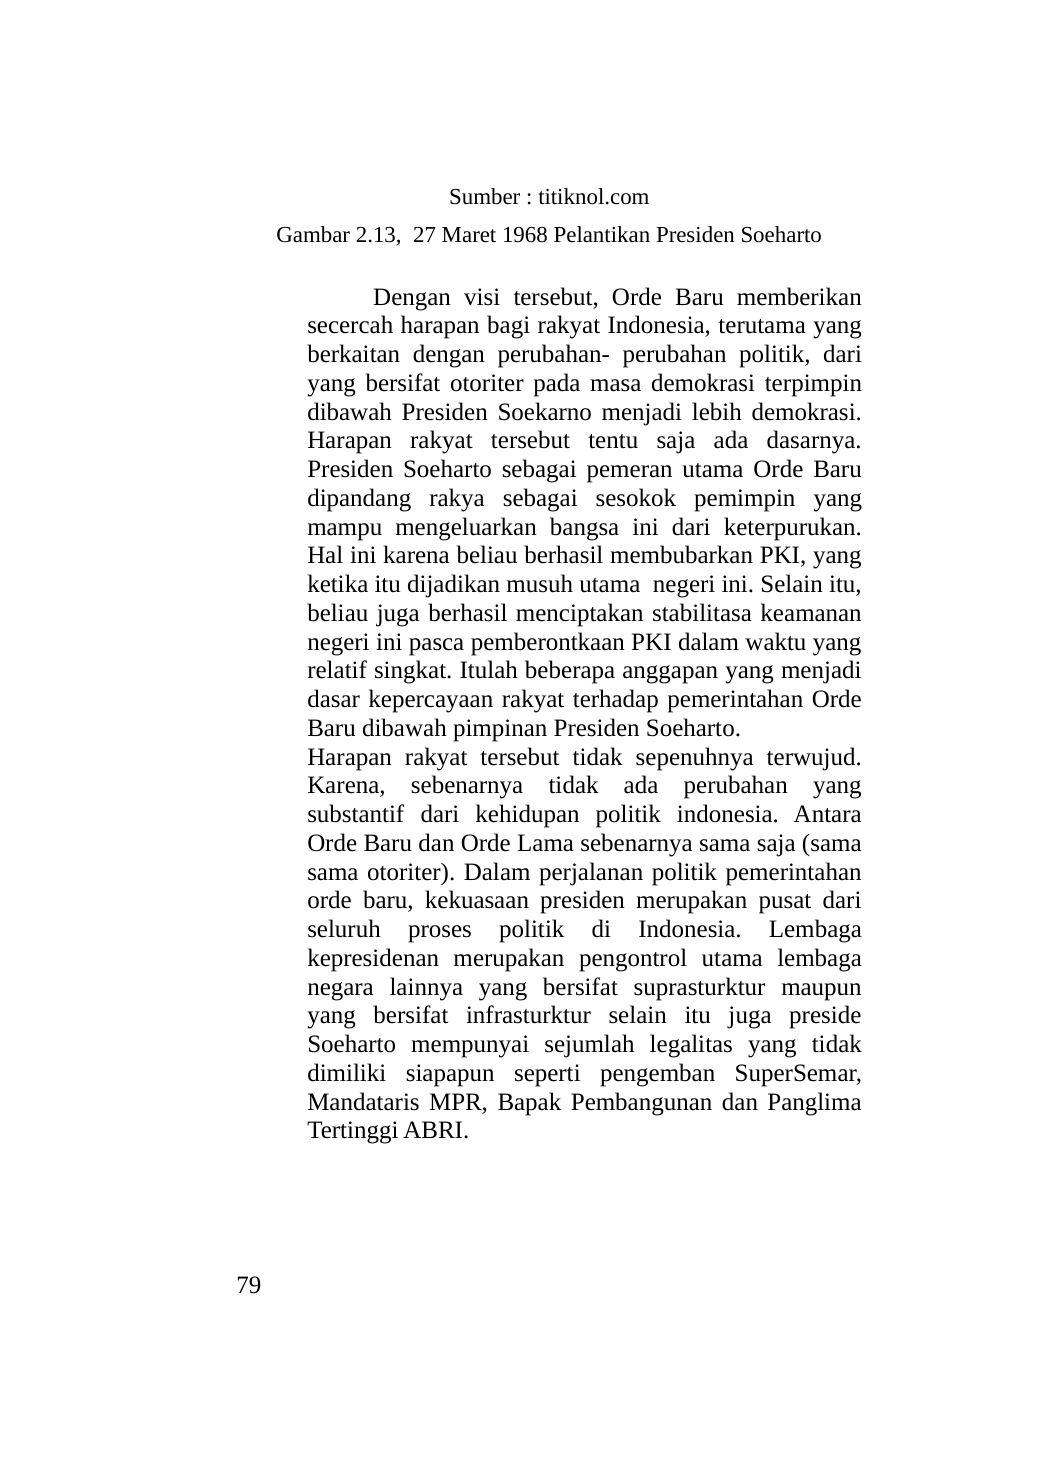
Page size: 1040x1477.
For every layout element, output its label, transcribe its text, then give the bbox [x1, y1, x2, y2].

table_cell Gambar 2.13, 27 Maret 1968 Pelantikan Presiden Soeharto [236, 215, 862, 253]
table_header Sumber : titiknol.com [236, 177, 862, 215]
text Harapan rakyat tersebut tidak sepenuhnya terwujud. Karena, sebenarnya tidak ada perubahan yang substantif dari kehidupan politik indonesia. Antara Orde Baru dan Orde Lama sebenarnya sama saja (sama sama otoriter). Dalam perjalanan politik pemerintahan orde baru, kekuasaan presiden merupakan pusat dari seluruh proses politik di Indonesia. Lembaga kepresidenan merupakan pengontrol utama lembaga negara lainnya yang bersifat suprasturktur maupun yang bersifat infrasturktur selain itu juga preside Soeharto mempunyai sejumlah legalitas yang tidak dimiliki siapapun seperti pengemban SuperSemar, Mandataris MPR, Bapak Pembangunan dan Panglima Tertinggi ABRI. [307, 742, 862, 1144]
text Dengan visi tersebut, Orde Baru memberikan secercah harapan bagi rakyat Indonesia, terutama yang berkaitan dengan perubahan- perubahan politik, dari yang bersifat otoriter pada masa demokrasi terpimpin dibawah Presiden Soekarno menjadi lebih demokrasi. Harapan rakyat tersebut tentu saja ada dasarnya. Presiden Soeharto sebagai pemeran utama Orde Baru dipandang rakya sebagai sesokok pemimpin yang mampu mengeluarkan bangsa ini dari keterpurukan. Hal ini karena beliau berhasil membubarkan PKI, yang ketika itu dijadikan musuh utama negeri ini. Selain itu, beliau juga berhasil menciptakan stabilitasa keamanan negeri ini pasca pemberontkaan PKI dalam waktu yang relatif singkat. Itulah beberapa anggapan yang menjadi dasar kepercayaan rakyat terhadap pemerintahan Orde Baru dibawah pimpinan Presiden Soeharto. [307, 282, 862, 742]
